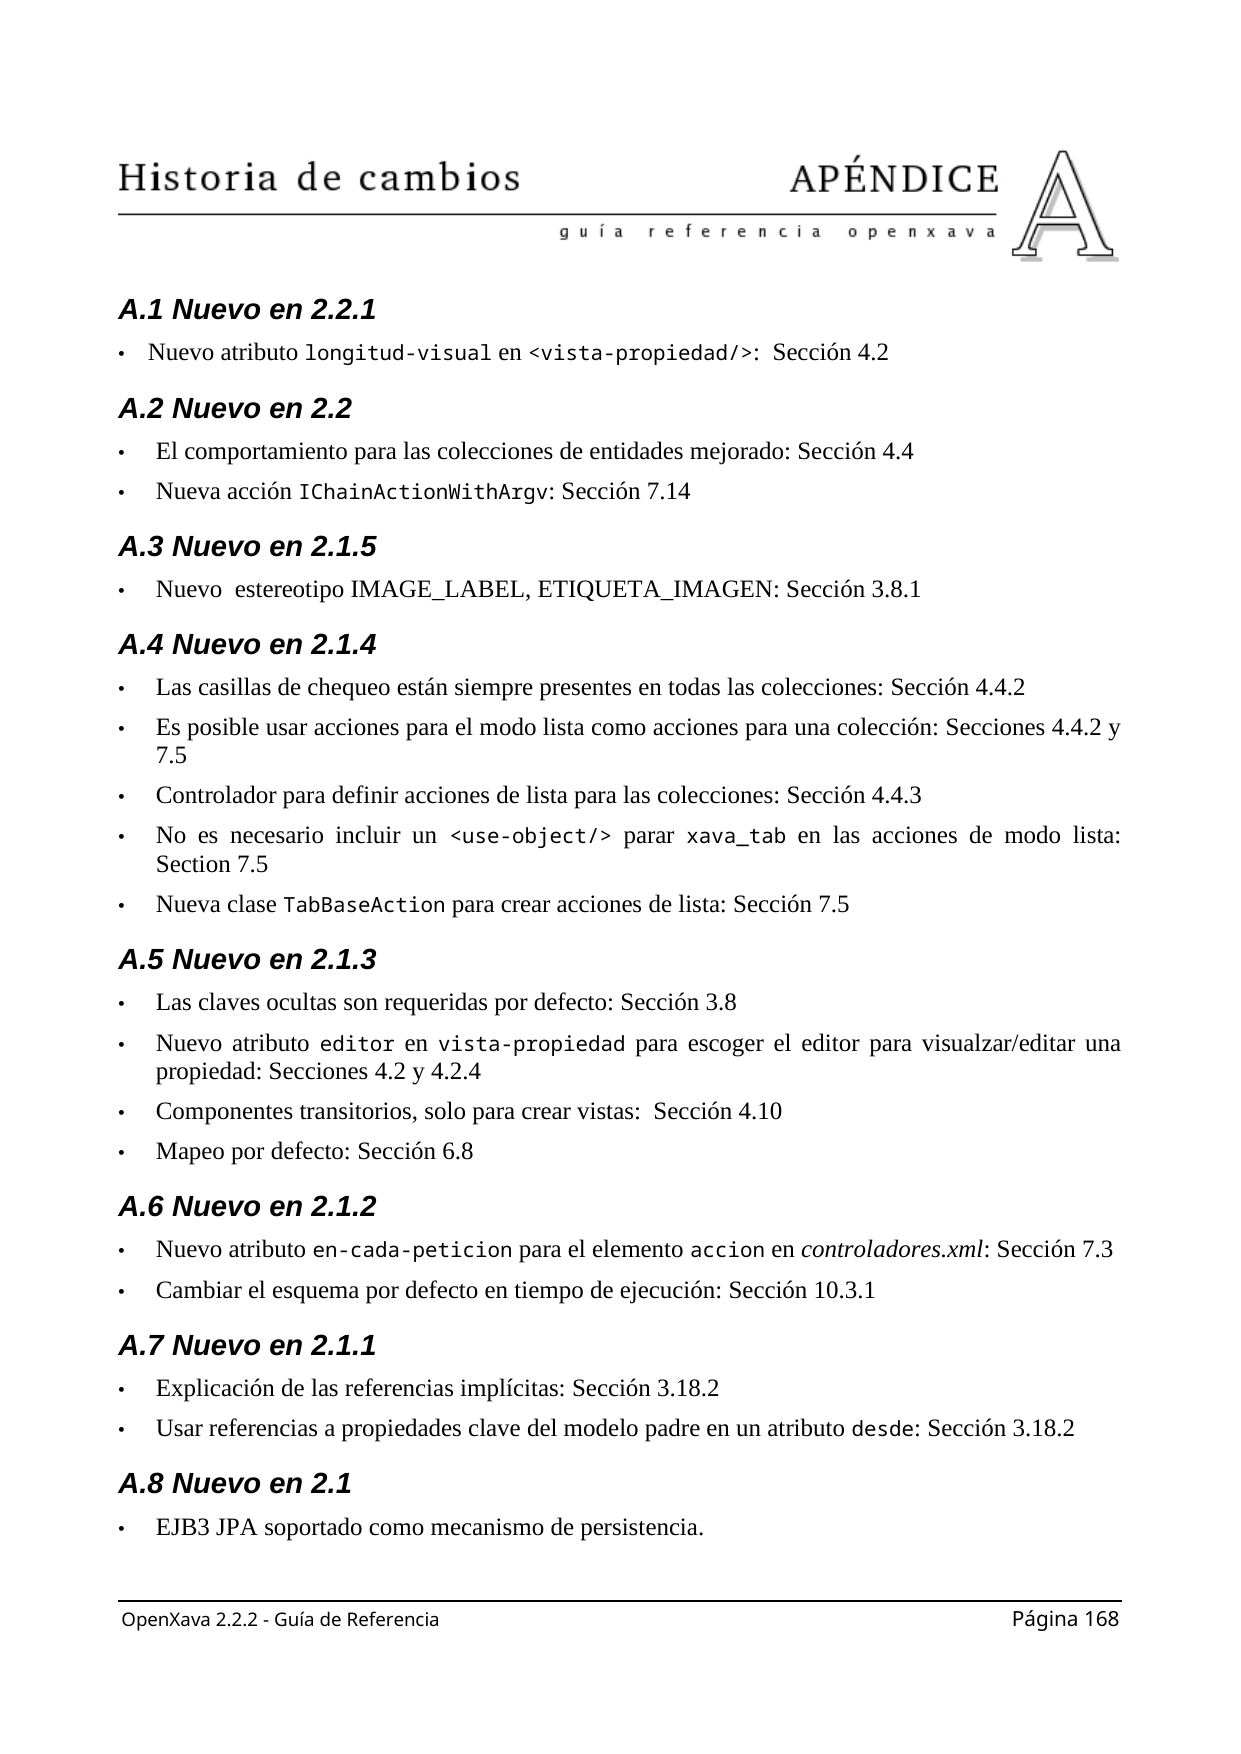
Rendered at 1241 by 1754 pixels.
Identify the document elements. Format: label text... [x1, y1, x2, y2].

subtitle Nuevo en 2.2.1 [118, 294, 1122, 326]
list Componentes transitorios, solo para crear vistas: Sección 4.10 [118, 1097, 1122, 1125]
list Las casillas de chequeo están siempre presentes en todas las colecciones: Sección 4.4.2 [118, 673, 1122, 701]
subtitle Nuevo en 2.1 [118, 1467, 1122, 1500]
list Nuevo atributo en-cada-peticion para el elemento accion en controladores.xml: Sección 7.3 [118, 1235, 1122, 1263]
list Nuevo estereotipo IMAGE_LABEL, ETIQUETA_IMAGEN: Sección 3.8.1 [118, 575, 1122, 603]
subtitle Nuevo en 2.1.2 [118, 1190, 1122, 1223]
list Controlador para definir acciones de lista para las colecciones: Sección 4.4.3 [118, 781, 1122, 809]
list Usar referencias a propiedades clave del modelo padre en un atributo desde: Sección 3.18.2 [118, 1414, 1122, 1442]
subtitle Historia de cambios [118, 118, 1122, 123]
subtitle Nuevo en 2.1.1 [118, 1329, 1122, 1361]
list Cambiar el esquema por defecto en tiempo de ejecución: Sección 10.3.1 [118, 1276, 1122, 1304]
list Es posible usar acciones para el modo lista como acciones para una colección: Secciones 4.4.2 y 7.5 [118, 713, 1122, 769]
list Nueva clase TabBaseAction para crear acciones de lista: Sección 7.5 [118, 890, 1122, 918]
list Nuevo atributo longitud-visual en <vista-propiedad/>: Sección 4.2 [118, 338, 1122, 367]
list El comportamiento para las colecciones de entidades mejorado: Sección 4.4 [118, 437, 1122, 464]
subtitle Nuevo en 2.1.4 [118, 628, 1122, 661]
list Explicación de las referencias implícitas: Sección 3.18.2 [118, 1374, 1122, 1402]
subtitle Nuevo en 2.2 [118, 392, 1122, 424]
list EJB3 JPA soportado como mecanismo de persistencia. [118, 1513, 1122, 1540]
list Nueva acción IChainActionWithArgv: Sección 7.14 [118, 477, 1122, 505]
list No es necesario incluir un <use-object/> parar xava_tab en las acciones de modo lista: Section 7.5 [118, 822, 1122, 878]
list Las claves ocultas son requeridas por defecto: Sección 3.8 [118, 988, 1122, 1016]
list Nuevo atributo editor en vista-propiedad para escoger el editor para visualzar/editar una propiedad: Secciones 4.2 y 4.2.4 [118, 1029, 1122, 1085]
subtitle Nuevo en 2.1.3 [118, 943, 1122, 976]
subtitle Nuevo en 2.1.5 [118, 530, 1122, 563]
picture [118, 123, 1122, 294]
list Mapeo por defecto: Sección 6.8 [118, 1137, 1122, 1165]
